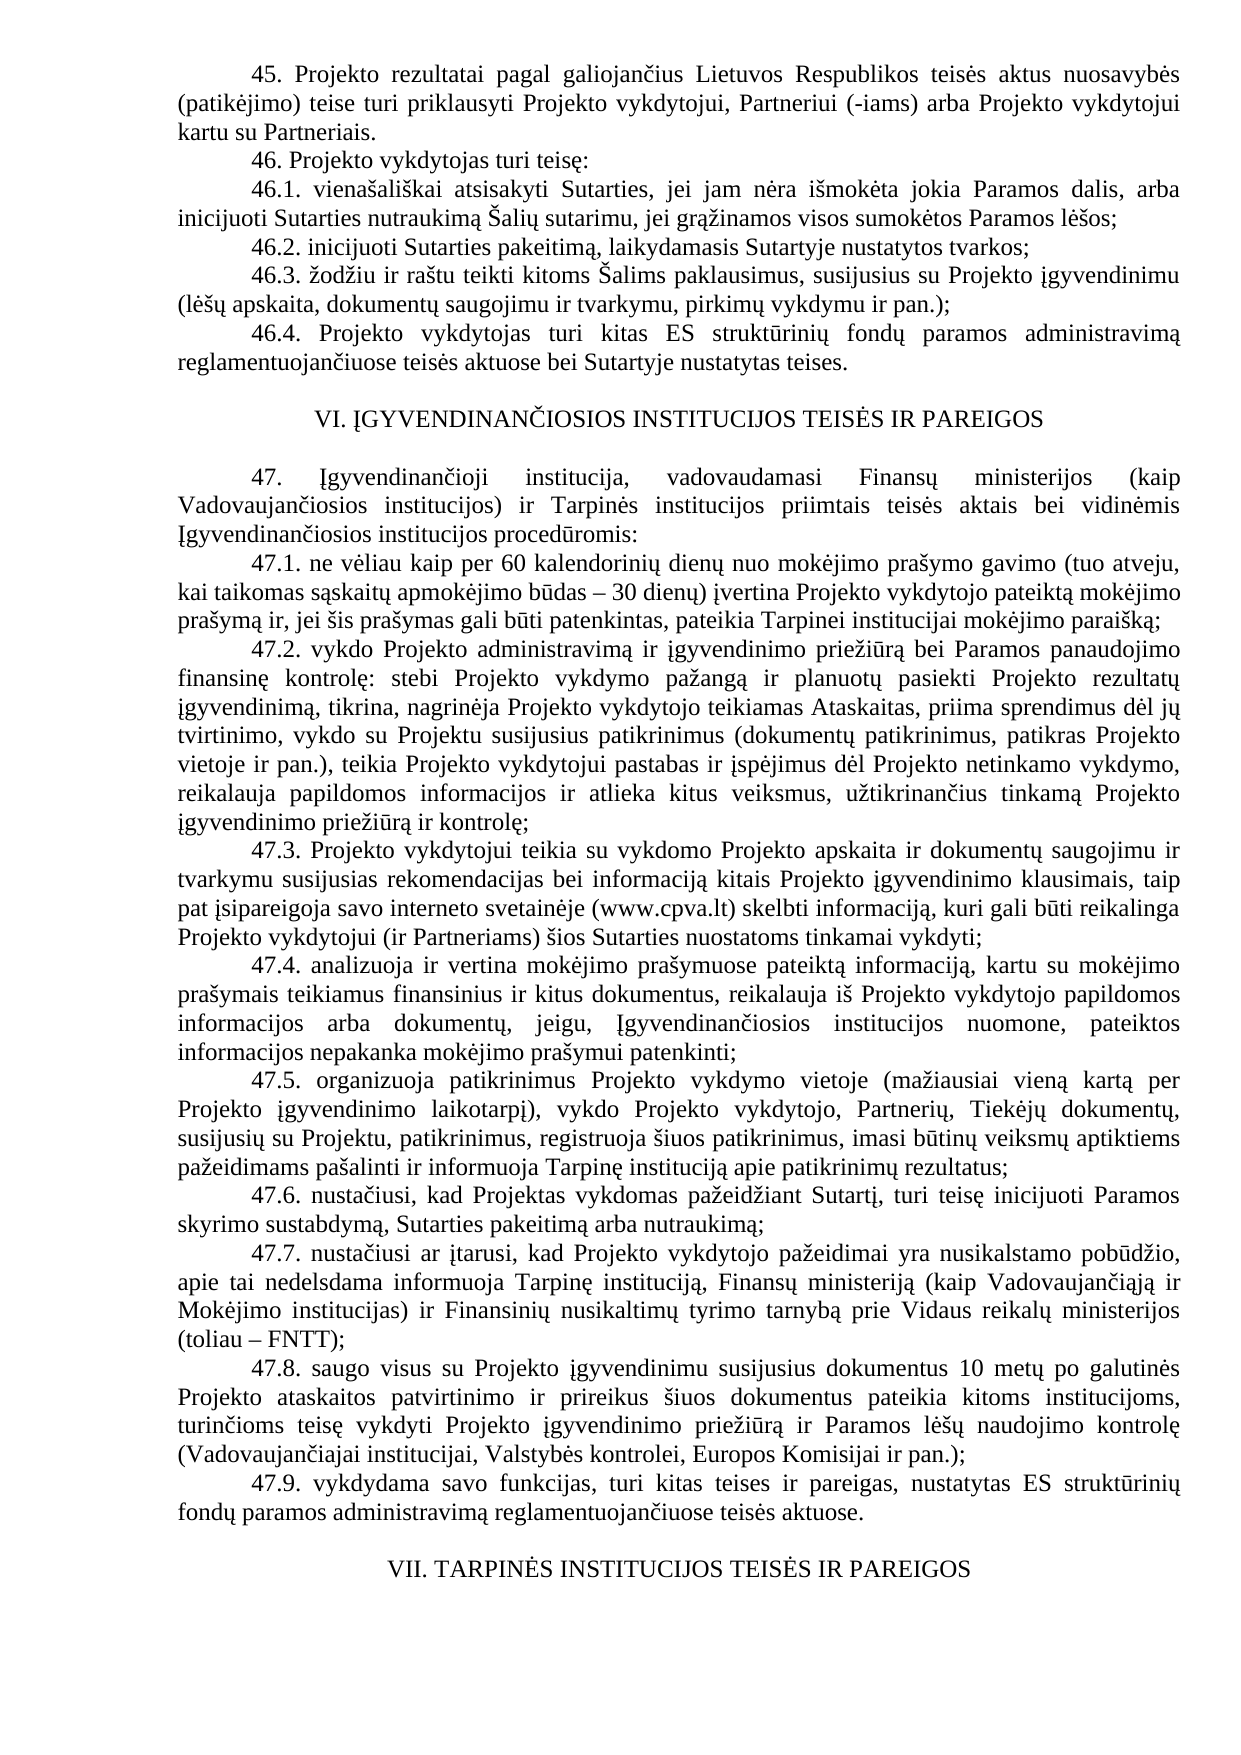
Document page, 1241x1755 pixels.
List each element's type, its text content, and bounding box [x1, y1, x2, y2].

text 47.5. organizuoja patikrinimus Projekto vykdymo vietoje (mažiausiai vieną kartą per Projekto įgyvendinimo laikotarpį), vykdo Projekto vykdytojo, Partnerių, Tiekėjų dokumentų, susijusių su Projektu, patikrinimus, registruoja šiuos patikrinimus, imasi būtinų veiksmų aptiktiems pažeidimams pašalinti ir informuoja Tarpinę instituciją apie patikrinimų rezultatus; [177, 1065, 1181, 1180]
text VI. ĮGYVENDINANČIOSIOS INSTITUCIJOS TEISĖS IR PAREIGOS [177, 404, 1181, 433]
text VII. TARPINĖS INSTITUCIJOS TEISĖS IR PAREIGOS [177, 1554, 1181, 1583]
text 46.2. inicijuoti Sutarties pakeitimą, laikydamasis Sutartyje nustatytos tvarkos; [177, 232, 1181, 260]
text 47.6. nustačiusi, kad Projektas vykdomas pažeidžiant Sutartį, turi teisę inicijuoti Paramos skyrimo sustabdymą, Sutarties pakeitimą arba nutraukimą; [177, 1180, 1181, 1238]
text 47. Įgyvendinančioji institucija, vadovaudamasi Finansų ministerijos (kaip Vadovaujančiosios institucijos) ir Tarpinės institucijos priimtais teisės aktais bei vidinėmis Įgyvendinančiosios institucijos procedūromis: [177, 462, 1181, 548]
text 47.7. nustačiusi ar įtarusi, kad Projekto vykdytojo pažeidimai yra nusikalstamo pobūdžio, apie tai nedelsdama informuoja Tarpinę instituciją, Finansų ministeriją (kaip Vadovaujančiąją ir Mokėjimo institucijas) ir Finansinių nusikaltimų tyrimo tarnybą prie Vidaus reikalų ministerijos (toliau – FNTT); [177, 1238, 1181, 1353]
text 46.4. Projekto vykdytojas turi kitas ES struktūrinių fondų paramos administravimą reglamentuojančiuose teisės aktuose bei Sutartyje nustatytas teises. [177, 318, 1181, 375]
text 46.1. vienašališkai atsisakyti Sutarties, jei jam nėra išmokėta jokia Paramos dalis, arba inicijuoti Sutarties nutraukimą Šalių sutarimu, jei grąžinamos visos sumokėtos Paramos lėšos; [177, 174, 1181, 232]
text 47.2. vykdo Projekto administravimą ir įgyvendinimo priežiūrą bei Paramos panaudojimo finansinę kontrolę: stebi Projekto vykdymo pažangą ir planuotų pasiekti Projekto rezultatų įgyvendinimą, tikrina, nagrinėja Projekto vykdytojo teikiamas Ataskaitas, priima sprendimus dėl jų tvirtinimo, vykdo su Projektu susijusius patikrinimus (dokumentų patikrinimus, patikras Projekto vietoje ir pan.), teikia Projekto vykdytojui pastabas ir įspėjimus dėl Projekto netinkamo vykdymo, reikalauja papildomos informacijos ir atlieka kitus veiksmus, užtikrinančius tinkamą Projekto įgyvendinimo priežiūrą ir kontrolę; [177, 634, 1181, 835]
text 46.3. žodžiu ir raštu teikti kitoms Šalims paklausimus, susijusius su Projekto įgyvendinimu (lėšų apskaita, dokumentų saugojimu ir tvarkymu, pirkimų vykdymu ir pan.); [177, 260, 1181, 318]
text 47.1. ne vėliau kaip per 60 kalendorinių dienų nuo mokėjimo prašymo gavimo (tuo atveju, kai taikomas sąskaitų apmokėjimo būdas – 30 dienų) įvertina Projekto vykdytojo pateiktą mokėjimo prašymą ir, jei šis prašymas gali būti patenkintas, pateikia Tarpinei institucijai mokėjimo paraišką; [177, 548, 1181, 634]
text 45. Projekto rezultatai pagal galiojančius Lietuvos Respublikos teisės aktus nuosavybės (patikėjimo) teise turi priklausyti Projekto vykdytojui, Partneriui (-iams) arba Projekto vykdytojui kartu su Partneriais. [177, 59, 1181, 145]
text 47.4. analizuoja ir vertina mokėjimo prašymuose pateiktą informaciją, kartu su mokėjimo prašymais teikiamus finansinius ir kitus dokumentus, reikalauja iš Projekto vykdytojo papildomos informacijos arba dokumentų, jeigu, Įgyvendinančiosios institucijos nuomone, pateiktos informacijos nepakanka mokėjimo prašymui patenkinti; [177, 950, 1181, 1065]
text 47.3. Projekto vykdytojui teikia su vykdomo Projekto apskaita ir dokumentų saugojimu ir tvarkymu susijusias rekomendacijas bei informaciją kitais Projekto įgyvendinimo klausimais, taip pat įsipareigoja savo interneto svetainėje (www.cpva.lt) skelbti informaciją, kuri gali būti reikalinga Projekto vykdytojui (ir Partneriams) šios Sutarties nuostatoms tinkamai vykdyti; [177, 835, 1181, 950]
text 47.8. saugo visus su Projekto įgyvendinimu susijusius dokumentus 10 metų po galutinės Projekto ataskaitos patvirtinimo ir prireikus šiuos dokumentus pateikia kitoms institucijoms, turinčioms teisę vykdyti Projekto įgyvendinimo priežiūrą ir Paramos lėšų naudojimo kontrolę (Vadovaujančiajai institucijai, Valstybės kontrolei, Europos Komisijai ir pan.); [177, 1353, 1181, 1468]
text 46. Projekto vykdytojas turi teisę: [177, 145, 1181, 174]
text 47.9. vykdydama savo funkcijas, turi kitas teises ir pareigas, nustatytas ES struktūrinių fondų paramos administravimą reglamentuojančiuose teisės aktuose. [177, 1468, 1181, 1525]
